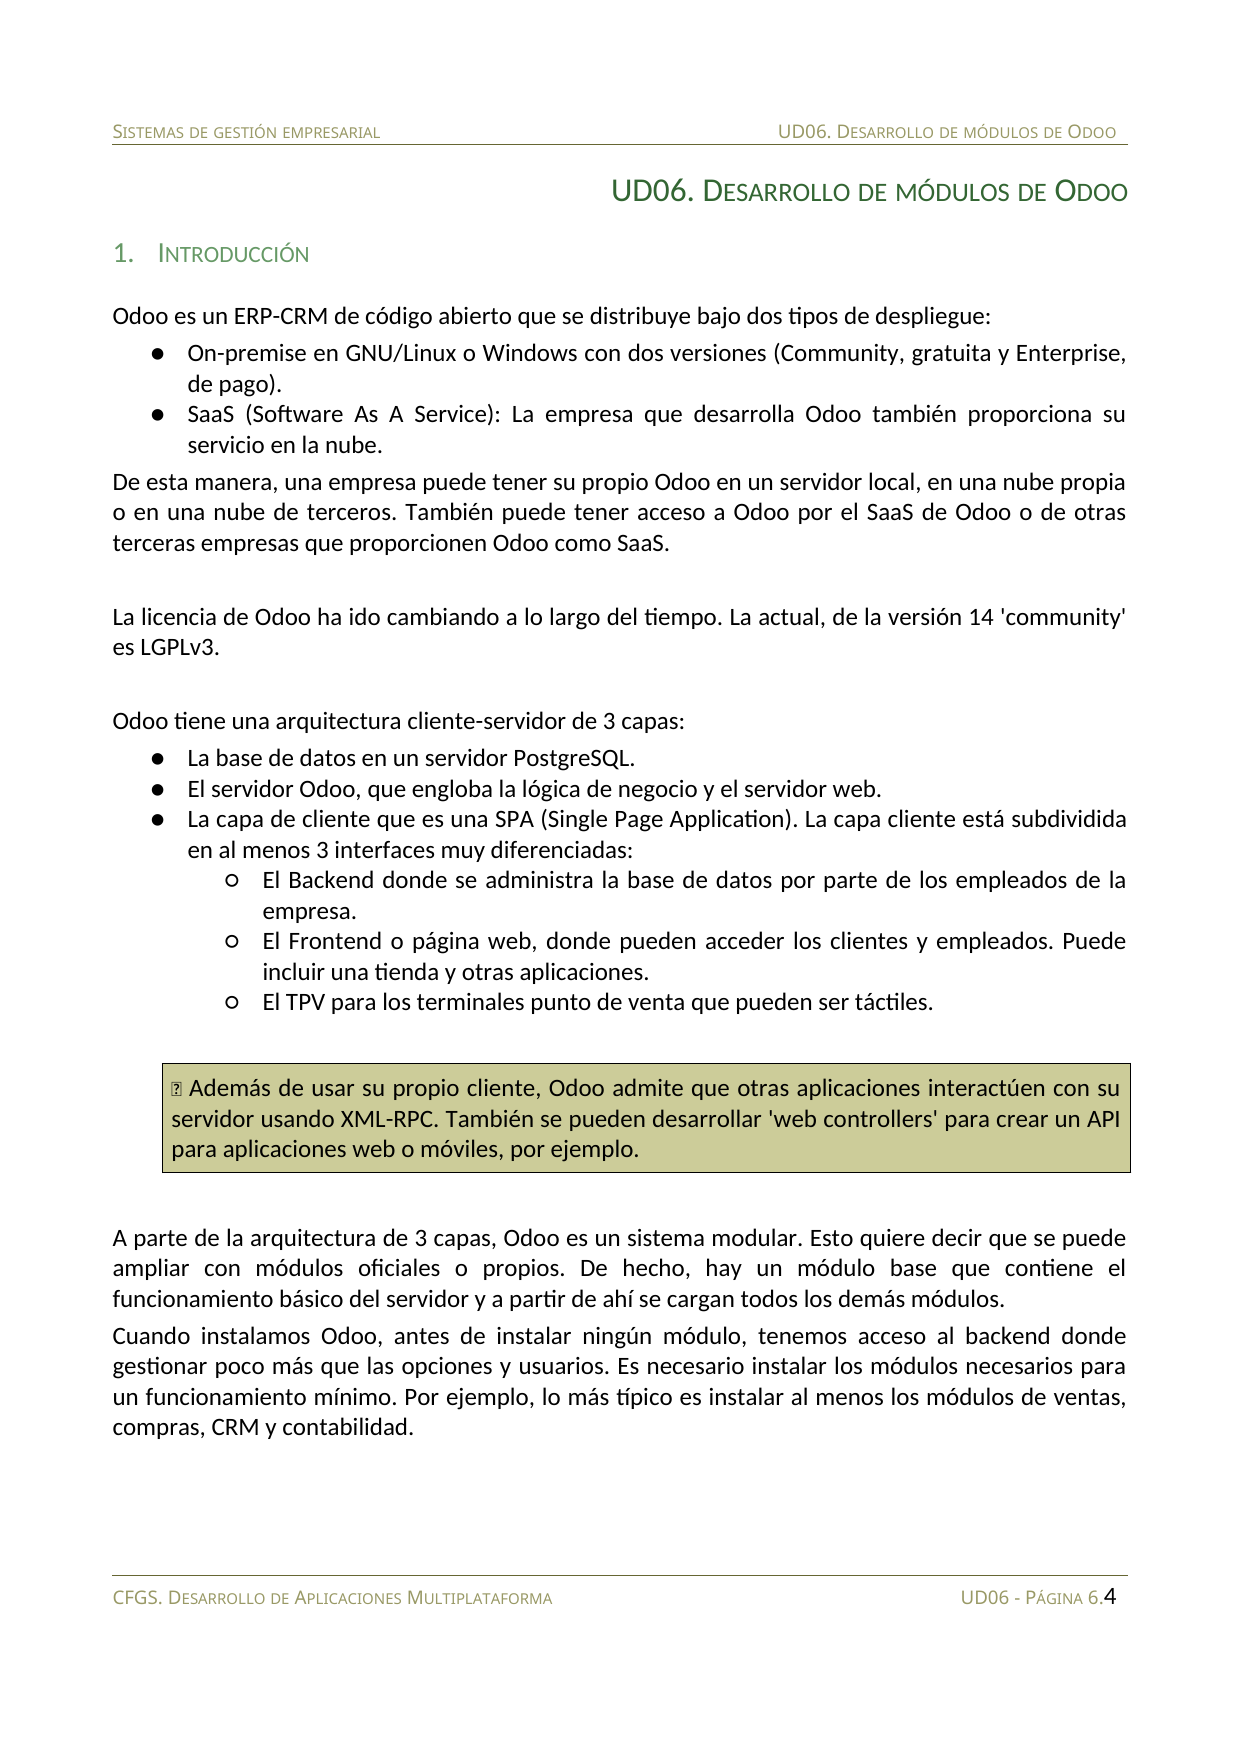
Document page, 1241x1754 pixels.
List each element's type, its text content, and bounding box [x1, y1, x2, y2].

text Odoo tiene una arquitectura cliente-servidor de 3 capas: [112, 705, 1128, 736]
list SaaS (Software As A Service): La empresa que desarrolla Odoo también proporciona su servicio en la nube. [150, 398, 1128, 459]
text Odoo es un ERP-CRM de código abierto que se distribuye bajo dos tipos de despliegue: [112, 300, 1128, 331]
text Cuando instalamos Odoo, antes de instalar ningún módulo, tenemos acceso al backend donde gestionar poco más que las opciones y usuarios. Es necesario instalar los módulos necesarios para un funcionamiento mínimo. Por ejemplo, lo más típico es instalar al menos los módulos de ventas, compras, CRM y contabilidad. [112, 1320, 1128, 1442]
subtitle Introducción [112, 234, 1128, 270]
list La capa de cliente que es una SPA (Single Page Application). La capa cliente está subdividida en al menos 3 interfaces muy diferenciadas: [150, 803, 1128, 864]
list El Frontend o página web, donde pueden acceder los clientes y empleados. Puede incluir una tienda y otras aplicaciones. [225, 925, 1128, 986]
list On-premise en GNU/Linux o Windows con dos versiones (Community, gratuita y Enterprise, de pago). [150, 337, 1128, 398]
list El Backend donde se administra la base de datos por parte de los empleados de la empresa. [225, 864, 1128, 925]
list El servidor Odoo, que engloba la lógica de negocio y el servidor web. [150, 773, 1128, 803]
list La base de datos en un servidor PostgreSQL. [150, 742, 1128, 773]
text De esta manera, una empresa puede tener su propio Odoo en un servidor local, en una nube propia o en una nube de terceros. También puede tener acceso a Odoo por el SaaS de Odoo o de otras terceras empresas que proporcionen Odoo como SaaS. [112, 466, 1128, 557]
list El TPV para los terminales punto de venta que pueden ser táctiles. [225, 986, 1128, 1017]
text A parte de la arquitectura de 3 capas, Odoo es un sistema modular. Esto quiere decir que se puede ampliar con módulos oficiales o propios. De hecho, hay un módulo base que contiene el funcionamiento básico del servidor y a partir de ahí se cargan todos los demás módulos. [112, 1222, 1128, 1313]
text 💬 Además de usar su propio cliente, Odoo admite que otras aplicaciones interactúen con su servidor usando XML-RPC. También se pueden desarrollar 'web controllers' para crear un API para aplicaciones web o móviles, por ejemplo. [163, 1064, 1130, 1172]
text La licencia de Odoo ha ido cambiando a lo largo del tiempo. La actual, de la versión 14 'community' es LGPLv3. [112, 601, 1128, 662]
text UD06. Desarrollo de módulos de Odoo [112, 169, 1128, 210]
